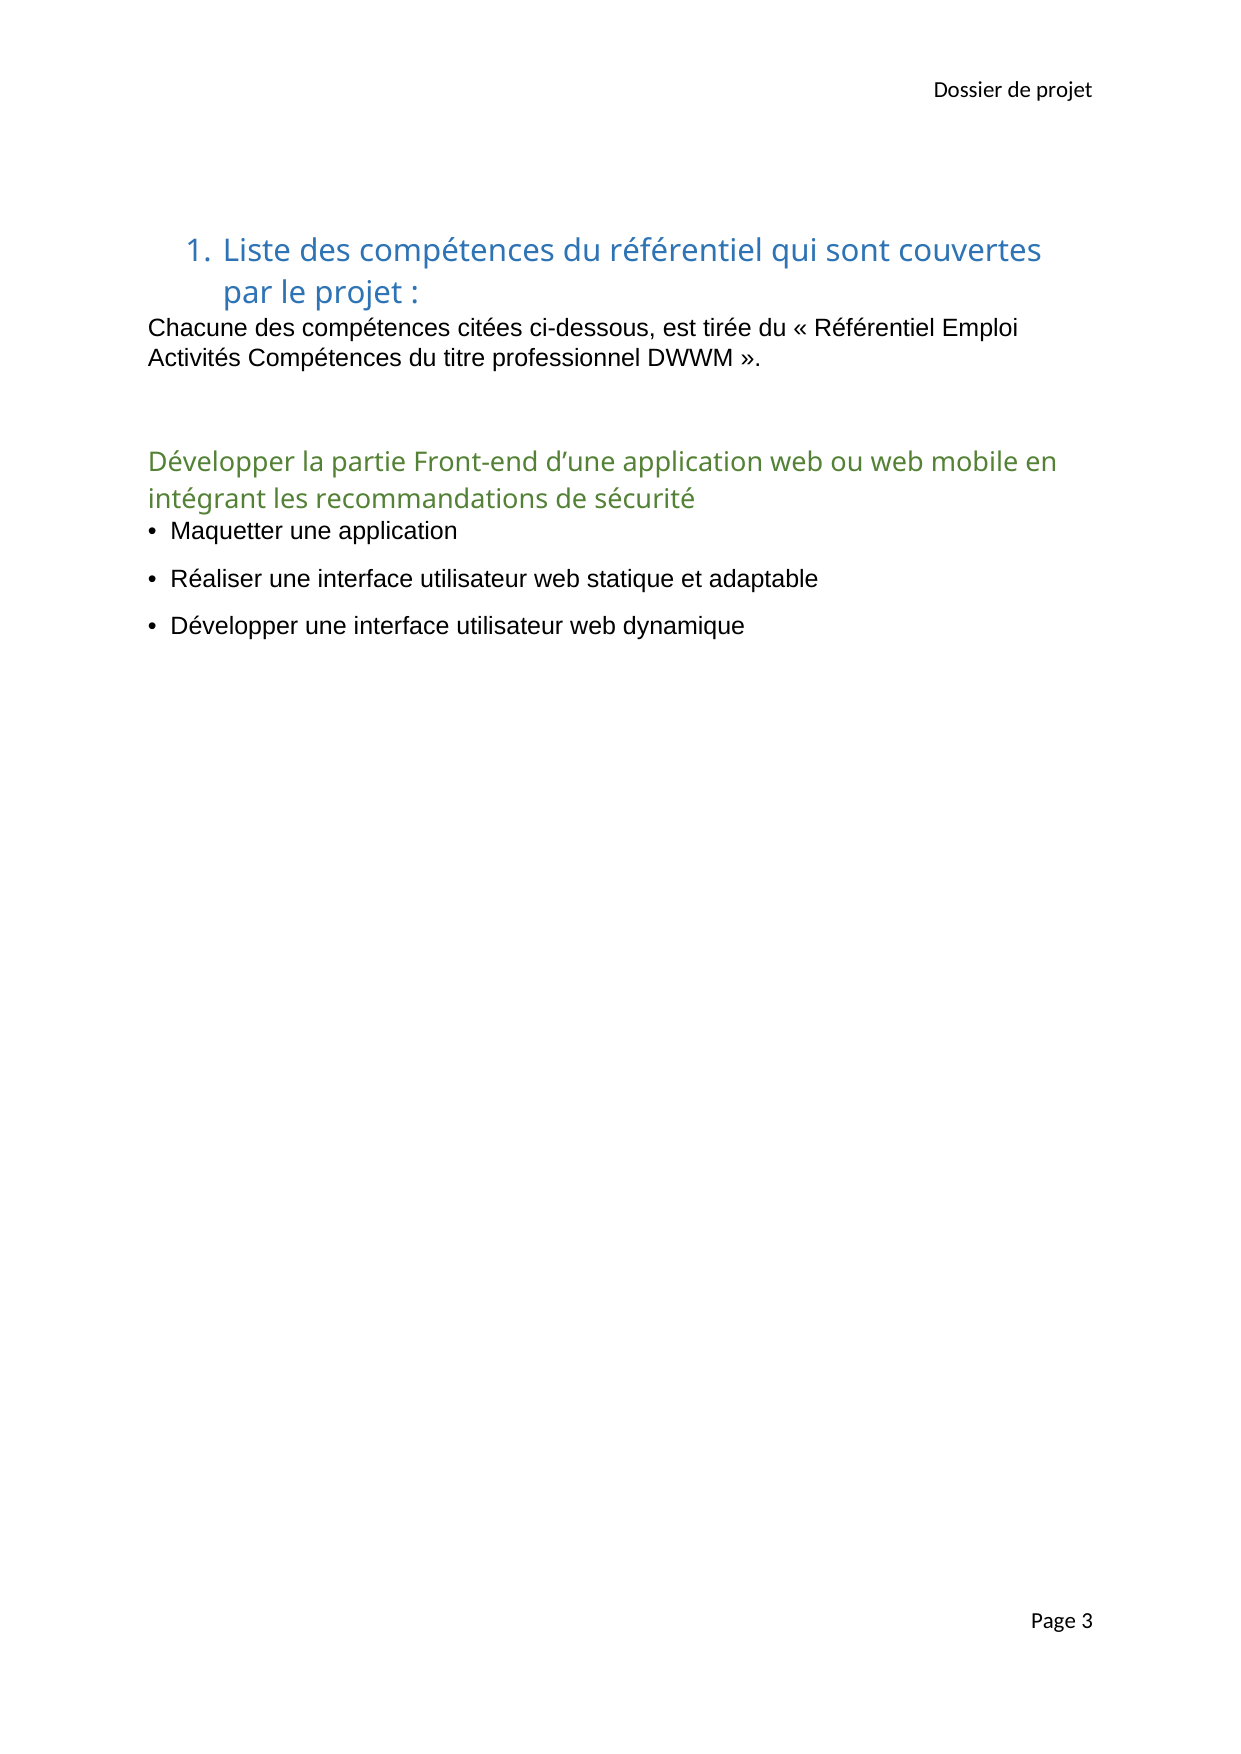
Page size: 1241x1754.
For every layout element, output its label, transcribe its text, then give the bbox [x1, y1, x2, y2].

list Liste des compétences du référentiel qui sont couvertes par le projet : [185, 227, 1093, 313]
text • Développer une interface utilisateur web dynamique [148, 611, 1093, 640]
text • Maquetter une application [148, 516, 1093, 545]
subtitle Développer la partie Front-end d’une application web ou web mobile en intégrant les recommandations de sécurité [148, 442, 1093, 516]
text Chacune des compétences citées ci-dessous, est tirée du « Référentiel Emploi Activités Compétences du titre professionnel DWWM ». [148, 313, 1093, 372]
text • Réaliser une interface utilisateur web statique et adaptable [148, 563, 1093, 592]
